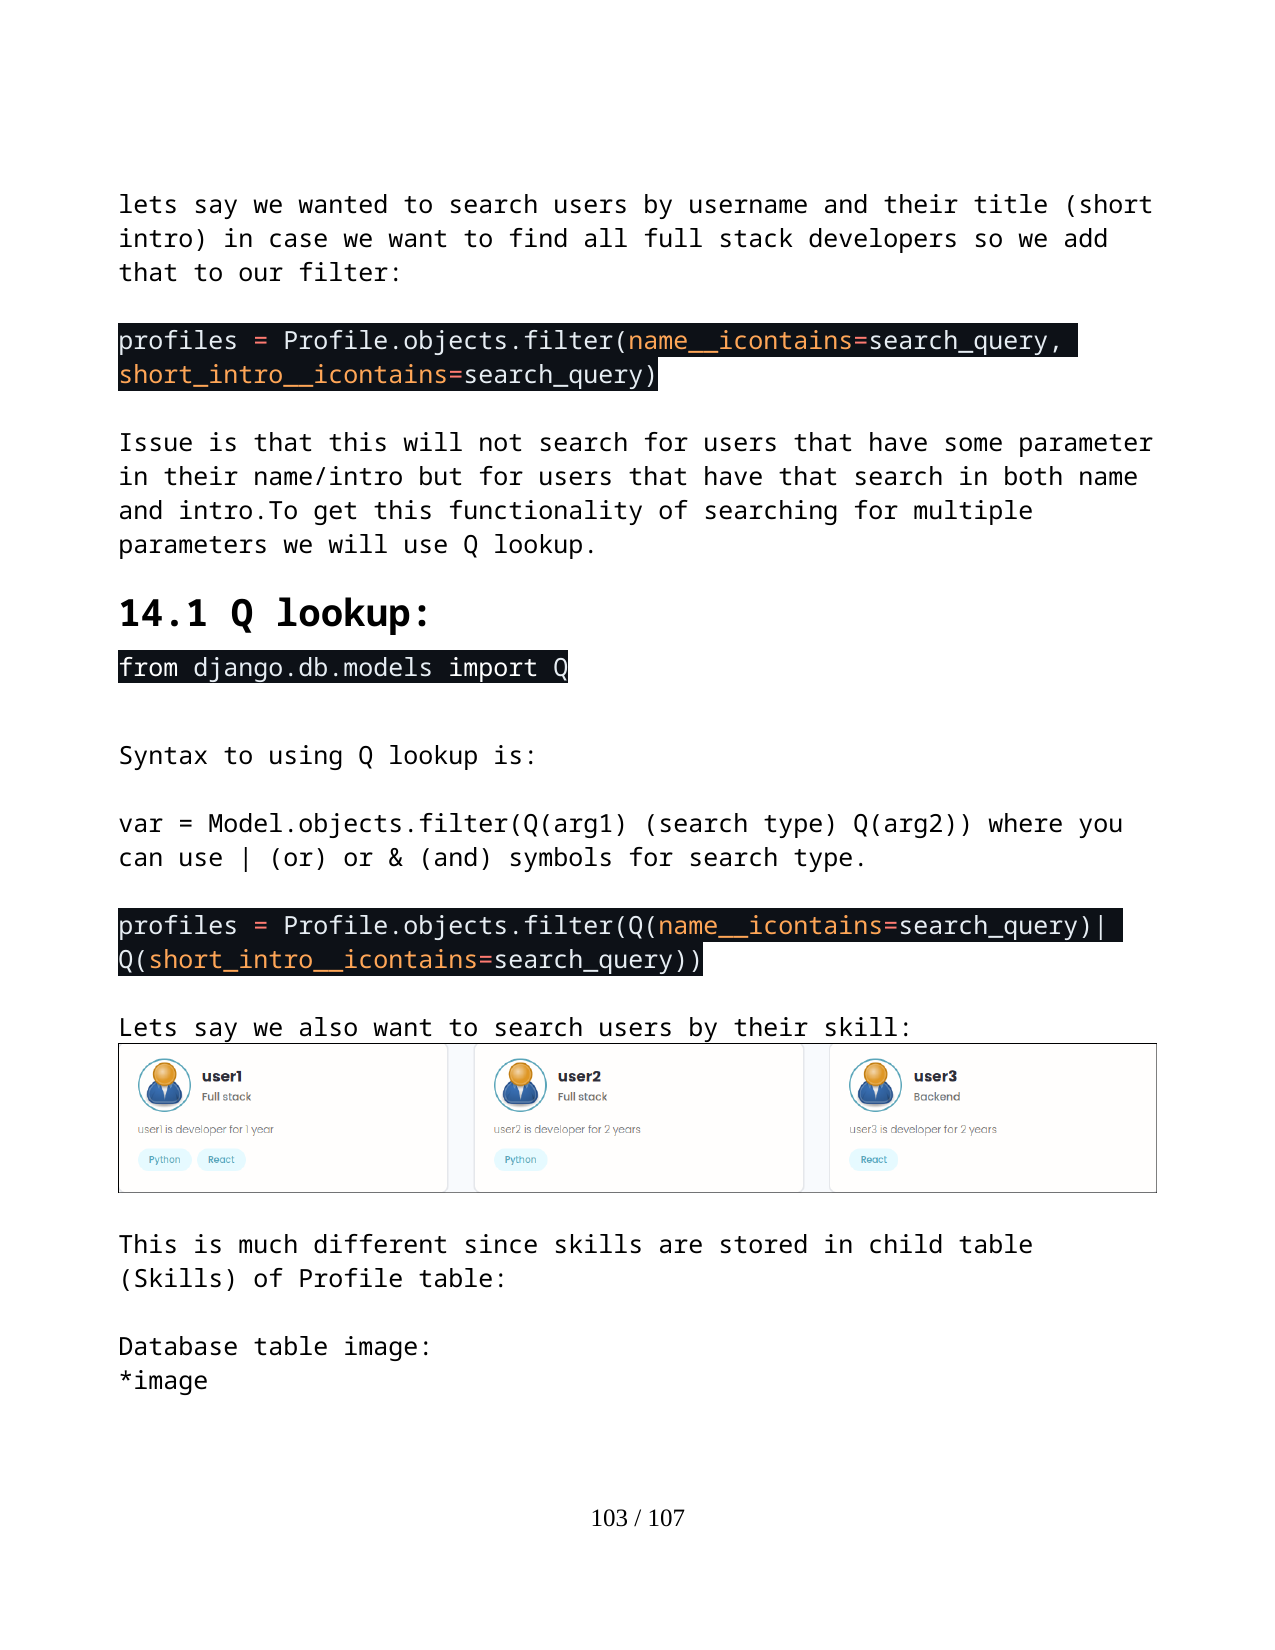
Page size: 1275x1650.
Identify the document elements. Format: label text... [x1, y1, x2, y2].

text Lets say we also want to search users by their skill: [118, 1010, 1157, 1043]
text Database table image: [118, 1329, 1157, 1363]
text profiles = Profile.objects.filter(Q(name__icontains=search_query)| Q(short_intro__icontains=search_query)) [118, 908, 1157, 976]
text lets say we wanted to search users by username and their title (short intro) in case we want to find all full stack developers so we add that to our filter: [118, 186, 1157, 288]
text from django.db.models import Q [118, 649, 1157, 683]
text var = Model.objects.filter(Q(arg1) (search type) Q(arg2)) where you can use | (or) or & (and) symbols for search type. [118, 805, 1157, 873]
text profiles = Profile.objects.filter(name__icontains=search_query, short_intro__icontains=search_query) [118, 322, 1157, 391]
picture [118, 1043, 1157, 1193]
text *image [118, 1363, 1157, 1397]
text Syntax to using Q lookup is: [118, 737, 1157, 771]
text This is much different since skills are stored in child table (Skills) of Profile table: [118, 1227, 1157, 1295]
subtitle 14.1 Q lookup: [118, 586, 1157, 637]
text Issue is that this will not search for users that have some parameter in their name/intro but for users that have that search in both name and intro.To get this functionality of searching for multiple parameters we will use Q lookup. [118, 425, 1157, 561]
